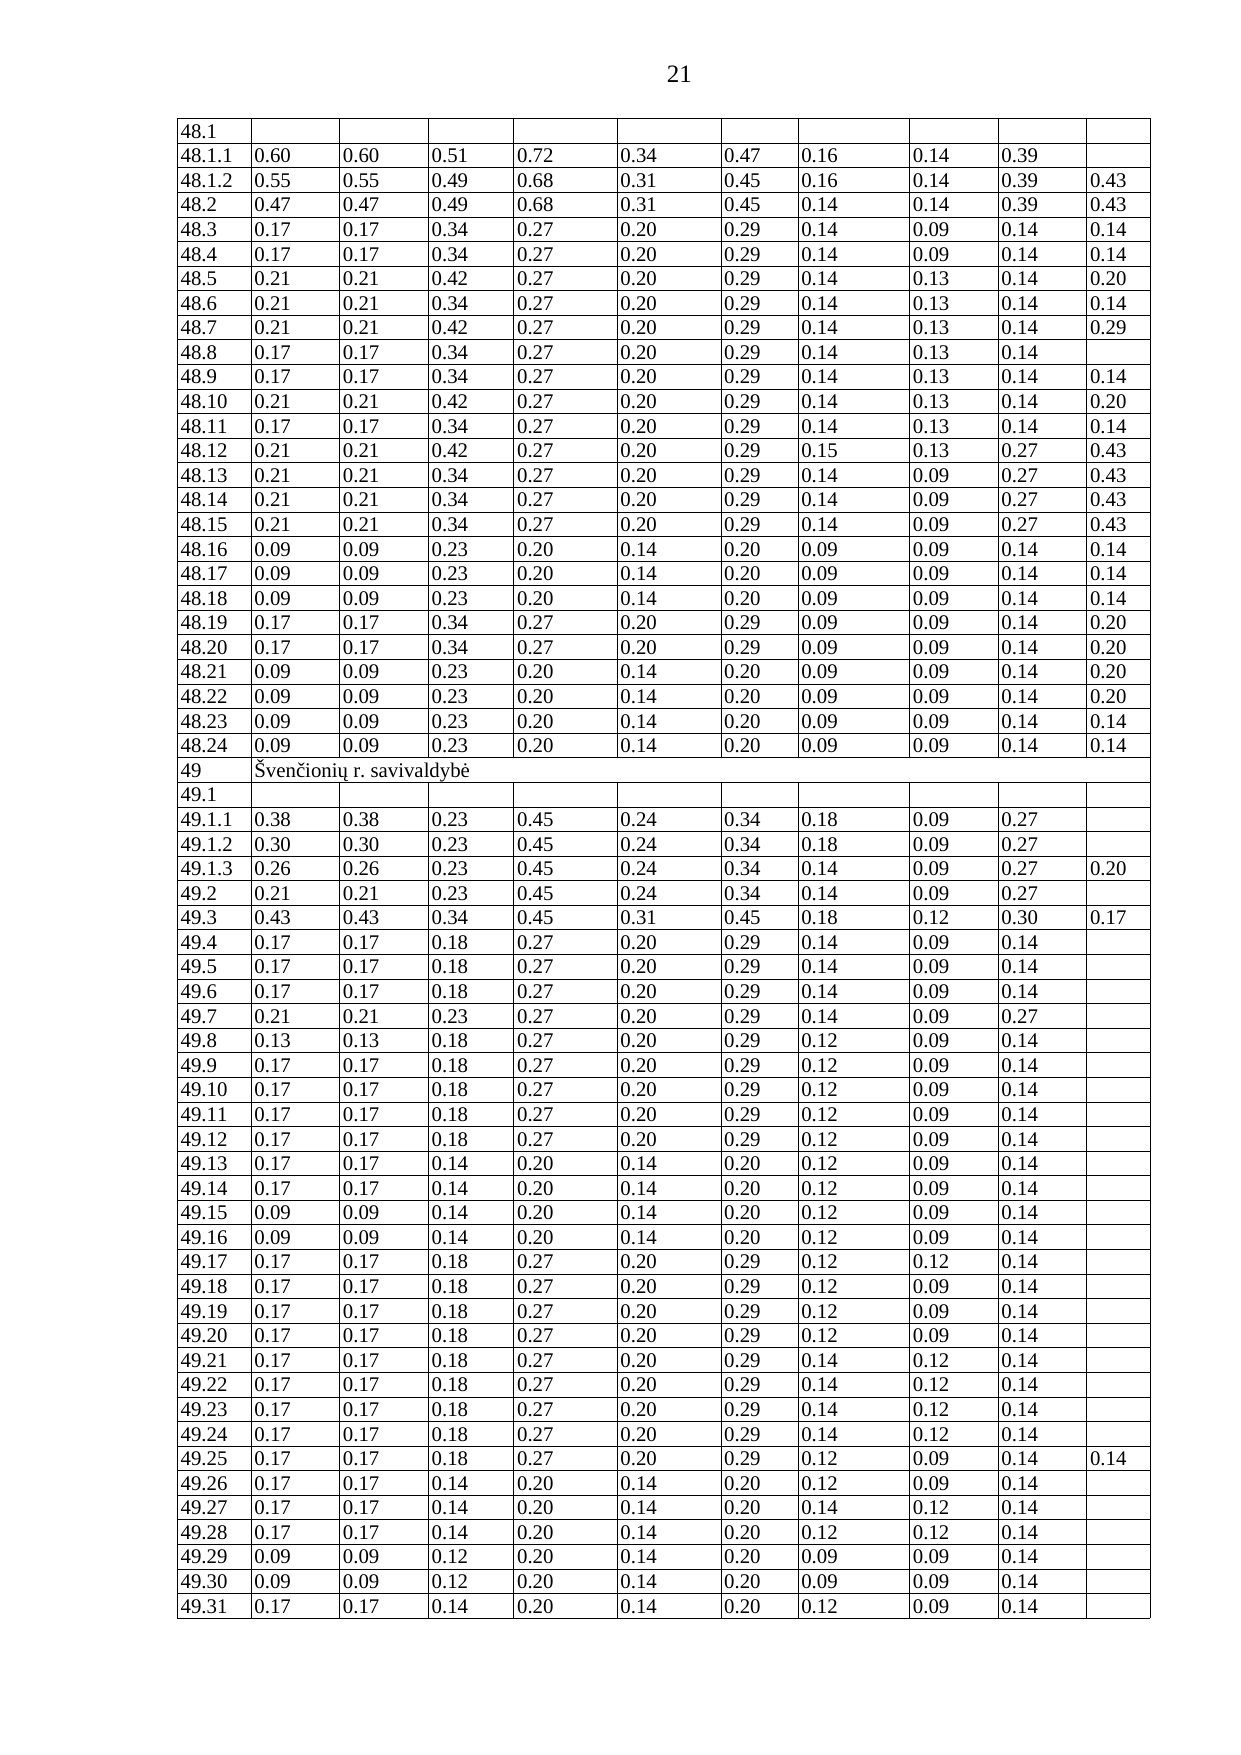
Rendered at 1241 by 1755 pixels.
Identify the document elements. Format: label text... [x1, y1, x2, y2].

table_cell 0.09 [799, 611, 909, 634]
table_cell 0.29 [722, 1004, 798, 1028]
table_cell 0.34 [429, 291, 513, 315]
table_cell 0.27 [514, 267, 617, 290]
table_cell [799, 119, 909, 143]
table_cell 0.12 [799, 1053, 909, 1077]
table_cell 0.42 [429, 267, 513, 290]
table_cell 0.27 [514, 1250, 617, 1273]
table_cell 0.17 [340, 1594, 428, 1618]
table_cell 0.29 [722, 1299, 798, 1323]
table_cell 0.27 [514, 1373, 617, 1396]
table_cell 0.13 [910, 439, 998, 462]
table_cell 0.60 [252, 144, 339, 167]
table_cell 0.14 [618, 685, 721, 708]
table_cell [1087, 783, 1150, 806]
table_cell [1087, 930, 1150, 954]
table_cell [1087, 1422, 1150, 1446]
table_cell 0.14 [799, 955, 909, 978]
table_cell 0.09 [340, 1201, 428, 1224]
table_cell 0.51 [429, 144, 513, 167]
table_cell 48.24 [178, 734, 251, 757]
table_cell 0.09 [910, 1225, 998, 1249]
table_cell 0.27 [999, 513, 1086, 536]
table_cell 49.23 [178, 1398, 251, 1421]
table_cell [722, 783, 798, 806]
table_cell 0.14 [999, 685, 1086, 708]
table_cell 0.12 [799, 1176, 909, 1200]
table_cell 0.20 [722, 1176, 798, 1200]
table_cell 0.09 [910, 488, 998, 511]
table_cell 0.29 [722, 439, 798, 462]
table_cell 0.12 [799, 1250, 909, 1273]
table_cell 0.14 [999, 1152, 1086, 1175]
table_cell 0.29 [722, 1103, 798, 1126]
table_cell 0.14 [618, 1594, 721, 1618]
table_cell 0.17 [340, 1348, 428, 1372]
table_cell 0.27 [514, 218, 617, 241]
table_cell 0.20 [1087, 267, 1150, 290]
table_cell 0.12 [799, 1324, 909, 1347]
table_cell 0.12 [910, 1520, 998, 1544]
table_cell 0.30 [340, 832, 428, 856]
table_cell 0.12 [910, 1398, 998, 1421]
table_cell 0.20 [618, 611, 721, 634]
table_cell 0.20 [618, 390, 721, 413]
table_cell 0.31 [618, 193, 721, 216]
table_cell 0.23 [429, 709, 513, 733]
table_cell 0.17 [252, 1422, 339, 1446]
table_cell 0.09 [340, 1570, 428, 1593]
table_cell 48.19 [178, 611, 251, 634]
table_cell 49.10 [178, 1078, 251, 1101]
table_cell 0.72 [514, 144, 617, 167]
table_cell 0.09 [252, 734, 339, 757]
table_cell 0.20 [618, 513, 721, 536]
table_cell 0.09 [340, 685, 428, 708]
table_cell 0.23 [429, 808, 513, 831]
table_cell 0.39 [999, 168, 1086, 192]
table_cell 0.17 [340, 365, 428, 388]
table_cell 0.20 [618, 930, 721, 954]
table_cell 0.27 [514, 291, 617, 315]
table_cell 0.09 [910, 1447, 998, 1470]
table_cell 0.09 [910, 1275, 998, 1298]
table_cell 0.14 [999, 414, 1086, 438]
table_cell 0.29 [722, 365, 798, 388]
table_cell 0.09 [340, 734, 428, 757]
table_cell 0.26 [340, 857, 428, 880]
table_cell 49.1.2 [178, 832, 251, 856]
table_cell 0.09 [910, 1004, 998, 1028]
table_cell [1087, 1176, 1150, 1200]
table_cell [1087, 1373, 1150, 1396]
table_cell 0.14 [999, 1029, 1086, 1052]
table_cell [1087, 1103, 1150, 1126]
table_cell 0.27 [514, 1029, 617, 1052]
table_cell 0.38 [252, 808, 339, 831]
table_cell [1087, 1496, 1150, 1519]
table_cell 0.20 [618, 463, 721, 487]
table_cell 0.20 [722, 586, 798, 610]
table_cell 0.18 [429, 1348, 513, 1372]
table_cell 0.09 [799, 1570, 909, 1593]
table_cell 0.12 [910, 1496, 998, 1519]
table_cell 0.14 [618, 537, 721, 561]
table_cell 0.20 [618, 1422, 721, 1446]
table_cell Švenčionių r. savivaldybė [252, 758, 1150, 782]
table_cell [799, 783, 909, 806]
table_cell 0.27 [514, 439, 617, 462]
table_cell 0.45 [514, 881, 617, 905]
table_cell 0.27 [514, 1127, 617, 1151]
table_cell 0.09 [340, 586, 428, 610]
table_cell 0.20 [514, 1520, 617, 1544]
table_cell 0.17 [340, 980, 428, 1003]
table_cell 0.17 [252, 1496, 339, 1519]
table_cell 0.09 [910, 857, 998, 880]
table_cell 0.16 [799, 168, 909, 192]
table_cell 0.18 [429, 1299, 513, 1323]
table_cell 0.14 [999, 1078, 1086, 1101]
table_cell 0.20 [1087, 660, 1150, 683]
table_cell 0.09 [252, 537, 339, 561]
table_cell 0.17 [252, 1078, 339, 1101]
table_cell 0.12 [799, 1103, 909, 1126]
table_cell 49.20 [178, 1324, 251, 1347]
table_cell 0.23 [429, 881, 513, 905]
table_cell 0.12 [799, 1594, 909, 1618]
table_cell 0.14 [618, 586, 721, 610]
table_cell 0.20 [514, 1201, 617, 1224]
table_cell 0.20 [722, 1152, 798, 1175]
table_cell 0.09 [910, 808, 998, 831]
table_cell 0.47 [722, 144, 798, 167]
table_cell 0.14 [910, 193, 998, 216]
table_cell 0.34 [429, 513, 513, 536]
table_cell 0.14 [618, 1545, 721, 1568]
table_cell 0.12 [910, 1422, 998, 1446]
table_cell 0.14 [999, 1348, 1086, 1372]
table_cell 0.18 [799, 808, 909, 831]
table_cell 0.14 [1087, 291, 1150, 315]
table_cell 0.09 [910, 1594, 998, 1618]
table_cell 0.09 [910, 1299, 998, 1323]
table_cell 0.42 [429, 316, 513, 339]
table_cell 0.09 [799, 537, 909, 561]
table_cell 0.20 [514, 1594, 617, 1618]
table_cell 0.27 [514, 955, 617, 978]
table_cell 0.20 [514, 685, 617, 708]
table_cell 0.20 [618, 414, 721, 438]
table_cell 0.09 [910, 1201, 998, 1224]
table_cell 48.2 [178, 193, 251, 216]
table_cell 0.09 [252, 562, 339, 585]
table_cell 0.09 [910, 1053, 998, 1077]
table_cell 0.34 [429, 611, 513, 634]
table_cell 0.27 [514, 930, 617, 954]
table_cell 0.17 [340, 242, 428, 266]
table_cell 0.20 [618, 291, 721, 315]
table_cell 0.29 [722, 1078, 798, 1101]
table_cell 0.12 [799, 1078, 909, 1101]
table_cell 0.27 [999, 881, 1086, 905]
table_cell 0.21 [340, 513, 428, 536]
table_cell 0.18 [429, 1373, 513, 1396]
table_cell 0.14 [999, 1053, 1086, 1077]
table_cell 0.45 [514, 808, 617, 831]
table_cell 0.09 [799, 709, 909, 733]
table_cell 0.12 [799, 1225, 909, 1249]
table_cell 0.17 [340, 1324, 428, 1347]
table_cell 0.17 [252, 635, 339, 659]
table_cell [1087, 1152, 1150, 1175]
table_cell 0.21 [252, 439, 339, 462]
table_cell 0.09 [799, 660, 909, 683]
table_cell 0.18 [429, 1275, 513, 1298]
table_cell 0.27 [514, 488, 617, 511]
table_cell 0.14 [999, 537, 1086, 561]
table_cell [999, 783, 1086, 806]
table_cell 0.14 [618, 1471, 721, 1495]
table_cell 0.34 [429, 340, 513, 364]
table_cell 0.24 [618, 832, 721, 856]
table_cell 0.14 [618, 1176, 721, 1200]
table_cell 0.30 [252, 832, 339, 856]
table_cell 49.1.1 [178, 808, 251, 831]
table_cell 0.23 [429, 857, 513, 880]
table_cell 0.14 [999, 1127, 1086, 1151]
table_cell 0.23 [429, 734, 513, 757]
table_cell 0.20 [618, 1029, 721, 1052]
table_cell 0.20 [618, 218, 721, 241]
table_cell 0.20 [722, 1496, 798, 1519]
table_cell 48.20 [178, 635, 251, 659]
table_cell 0.17 [252, 1152, 339, 1175]
table_cell 0.13 [340, 1029, 428, 1052]
table_cell [1087, 832, 1150, 856]
table_cell 49.2 [178, 881, 251, 905]
table_cell 0.21 [252, 463, 339, 487]
table_cell 0.14 [999, 930, 1086, 954]
table_cell 0.29 [722, 1053, 798, 1077]
table_cell [1087, 340, 1150, 364]
table_cell 0.17 [252, 1348, 339, 1372]
table_cell 49.18 [178, 1275, 251, 1298]
table_cell 0.29 [722, 1324, 798, 1347]
table_cell 0.14 [999, 390, 1086, 413]
table_cell 0.29 [722, 291, 798, 315]
table_cell 0.29 [722, 340, 798, 364]
table_cell 48.6 [178, 291, 251, 315]
table_cell 0.14 [799, 463, 909, 487]
table_cell 0.45 [722, 168, 798, 192]
table_cell 0.09 [910, 611, 998, 634]
table_cell 0.09 [252, 1570, 339, 1593]
table_cell 0.27 [514, 1299, 617, 1323]
table_cell 0.14 [799, 218, 909, 241]
table_cell 0.20 [514, 1152, 617, 1175]
table_cell 0.27 [514, 611, 617, 634]
table_cell 0.09 [910, 586, 998, 610]
table_cell 0.29 [722, 1373, 798, 1396]
table_cell 0.09 [910, 709, 998, 733]
table_cell 0.12 [429, 1570, 513, 1593]
table_cell 0.20 [722, 709, 798, 733]
table_cell 0.20 [1087, 390, 1150, 413]
table_cell 0.21 [252, 291, 339, 315]
table_cell 0.12 [910, 1348, 998, 1372]
table_cell 0.18 [429, 1053, 513, 1077]
table_cell 0.17 [252, 242, 339, 266]
table_cell 48.5 [178, 267, 251, 290]
table_cell [429, 783, 513, 806]
table_cell 0.29 [722, 1398, 798, 1421]
table_cell 0.30 [999, 906, 1086, 929]
table_cell 0.17 [340, 1373, 428, 1396]
table_cell [1087, 1324, 1150, 1347]
table_cell 48.9 [178, 365, 251, 388]
table_cell 0.39 [999, 144, 1086, 167]
table_cell 0.17 [340, 340, 428, 364]
table_cell 0.34 [722, 832, 798, 856]
table_cell 0.27 [514, 1447, 617, 1470]
table_cell 0.21 [252, 267, 339, 290]
table_cell 0.20 [618, 488, 721, 511]
table_cell 0.18 [429, 1103, 513, 1126]
table_cell 0.29 [722, 1447, 798, 1470]
table_cell [514, 783, 617, 806]
table_cell 0.27 [514, 414, 617, 438]
table_cell 0.18 [429, 1127, 513, 1151]
table_cell 48.1.1 [178, 144, 251, 167]
table_cell 0.17 [252, 611, 339, 634]
table_cell 0.09 [910, 513, 998, 536]
table_cell 0.14 [799, 857, 909, 880]
table_cell 0.17 [340, 218, 428, 241]
table_cell 49.29 [178, 1545, 251, 1568]
table_cell 0.14 [799, 414, 909, 438]
table_cell 0.20 [618, 439, 721, 462]
table_cell [910, 783, 998, 806]
table_cell 0.14 [999, 1594, 1086, 1618]
table_cell 0.20 [1087, 857, 1150, 880]
table_cell 0.38 [340, 808, 428, 831]
table_cell 0.13 [910, 365, 998, 388]
table_cell 0.14 [999, 611, 1086, 634]
table_cell [1087, 1004, 1150, 1028]
table_cell 0.18 [429, 1422, 513, 1446]
table_cell 0.17 [252, 930, 339, 954]
table_cell 0.09 [910, 1324, 998, 1347]
table_cell 0.21 [252, 488, 339, 511]
table_cell 0.24 [618, 808, 721, 831]
table_cell 0.17 [340, 1496, 428, 1519]
table_cell 0.34 [429, 242, 513, 266]
table_cell [1087, 980, 1150, 1003]
table_cell 0.34 [722, 857, 798, 880]
table_cell 0.18 [429, 1078, 513, 1101]
table_cell 0.14 [999, 291, 1086, 315]
table_cell 0.09 [799, 586, 909, 610]
table_cell [1087, 1275, 1150, 1298]
table_cell 0.14 [999, 316, 1086, 339]
table_cell 0.14 [1087, 365, 1150, 388]
table_cell 0.09 [340, 709, 428, 733]
table_cell 0.20 [722, 1471, 798, 1495]
table_cell 0.29 [722, 980, 798, 1003]
table_cell 0.12 [799, 1447, 909, 1470]
table_cell 0.12 [799, 1275, 909, 1298]
table_cell 0.12 [799, 1520, 909, 1544]
table_cell 0.20 [1087, 635, 1150, 659]
table_cell 0.14 [999, 1398, 1086, 1421]
table_cell 0.14 [1087, 562, 1150, 585]
table_cell 0.14 [910, 144, 998, 167]
table_cell 0.55 [340, 168, 428, 192]
table_cell [1087, 1078, 1150, 1101]
table_cell 0.14 [429, 1520, 513, 1544]
table_cell 0.23 [429, 832, 513, 856]
table_cell 0.23 [429, 1004, 513, 1028]
table_cell 0.09 [340, 537, 428, 561]
table_cell 0.14 [999, 1324, 1086, 1347]
table_cell 0.14 [999, 1471, 1086, 1495]
table_cell 0.09 [252, 685, 339, 708]
table_cell 0.17 [340, 1250, 428, 1273]
table_cell 0.18 [799, 832, 909, 856]
table_cell 0.20 [618, 1103, 721, 1126]
table_cell 0.09 [910, 930, 998, 954]
table_cell 0.21 [340, 291, 428, 315]
table_cell 0.09 [910, 1570, 998, 1593]
table_cell 0.29 [722, 955, 798, 978]
table_cell [1087, 1250, 1150, 1273]
table_cell [618, 783, 721, 806]
table_cell 0.12 [799, 1471, 909, 1495]
table_cell [722, 119, 798, 143]
table_cell 0.20 [618, 1348, 721, 1372]
table_cell 0.17 [340, 635, 428, 659]
table_cell 0.09 [340, 1225, 428, 1249]
table_cell 0.14 [999, 1496, 1086, 1519]
table_cell 0.17 [340, 1103, 428, 1126]
table_cell 0.14 [799, 488, 909, 511]
table_cell 0.09 [910, 218, 998, 241]
table_cell 0.20 [1087, 685, 1150, 708]
table_cell 0.13 [910, 267, 998, 290]
table_cell 0.47 [340, 193, 428, 216]
table_cell 0.21 [252, 881, 339, 905]
table_cell 0.17 [252, 1447, 339, 1470]
table_cell 0.17 [252, 1520, 339, 1544]
table_cell 0.29 [722, 1422, 798, 1446]
table_cell 0.60 [340, 144, 428, 167]
table_cell 0.29 [722, 1250, 798, 1273]
table_cell 0.14 [429, 1152, 513, 1175]
table_cell [1087, 955, 1150, 978]
table_cell 0.17 [340, 1152, 428, 1175]
table_cell 0.14 [999, 635, 1086, 659]
table_cell 0.09 [799, 685, 909, 708]
table_cell 0.21 [340, 881, 428, 905]
table_cell [1087, 1545, 1150, 1568]
table_cell 0.17 [252, 1398, 339, 1421]
table_cell 0.09 [910, 1152, 998, 1175]
table_cell 48.7 [178, 316, 251, 339]
table_cell [429, 119, 513, 143]
table_cell 0.17 [340, 1520, 428, 1544]
table_cell 49.1 [178, 783, 251, 806]
table_cell 0.17 [252, 1053, 339, 1077]
table_cell 0.17 [252, 1373, 339, 1396]
table_cell 0.29 [722, 635, 798, 659]
table_cell 0.29 [722, 414, 798, 438]
table_cell 0.12 [429, 1545, 513, 1568]
table_cell 0.14 [799, 267, 909, 290]
table_cell [340, 783, 428, 806]
table_cell 0.20 [722, 1201, 798, 1224]
table_cell 0.21 [340, 463, 428, 487]
table_cell 0.14 [618, 709, 721, 733]
table_cell 0.17 [340, 1471, 428, 1495]
table_cell 0.68 [514, 193, 617, 216]
table_cell 0.43 [252, 906, 339, 929]
table_cell 0.18 [429, 1398, 513, 1421]
table_cell 0.27 [999, 832, 1086, 856]
table_cell 0.20 [618, 316, 721, 339]
table_cell 0.20 [514, 660, 617, 683]
table_cell 49.21 [178, 1348, 251, 1372]
table_cell [1087, 808, 1150, 831]
table_cell 0.14 [999, 1250, 1086, 1273]
table_cell 0.17 [252, 980, 339, 1003]
table_cell 0.27 [514, 340, 617, 364]
table_cell 0.20 [722, 1570, 798, 1593]
table_cell 0.14 [1087, 1447, 1150, 1470]
table_cell 0.20 [618, 1373, 721, 1396]
table_cell 0.17 [252, 1250, 339, 1273]
table_cell 0.21 [340, 316, 428, 339]
table_cell 49.15 [178, 1201, 251, 1224]
table_cell 48.15 [178, 513, 251, 536]
table_cell 0.20 [618, 1127, 721, 1151]
table_cell 0.45 [514, 857, 617, 880]
table_cell 0.34 [618, 144, 721, 167]
table_cell 0.14 [799, 513, 909, 536]
table_cell 48.3 [178, 218, 251, 241]
table_cell 0.31 [618, 168, 721, 192]
table_cell 49.24 [178, 1422, 251, 1446]
table_cell 0.14 [999, 1422, 1086, 1446]
table_cell 0.14 [999, 267, 1086, 290]
table_cell 0.13 [910, 291, 998, 315]
table_cell 0.20 [722, 1520, 798, 1544]
table_cell 0.14 [429, 1496, 513, 1519]
table_cell 0.18 [429, 955, 513, 978]
table_cell 0.29 [722, 930, 798, 954]
table_cell 0.14 [799, 1496, 909, 1519]
table_cell 0.17 [252, 1275, 339, 1298]
table_cell 0.12 [910, 906, 998, 929]
table_cell 0.12 [910, 1373, 998, 1396]
table_cell 0.13 [252, 1029, 339, 1052]
table_cell 0.09 [910, 980, 998, 1003]
table_cell 0.20 [514, 586, 617, 610]
table_cell 0.18 [429, 1447, 513, 1470]
table_cell 49.3 [178, 906, 251, 929]
table_cell 0.14 [999, 1447, 1086, 1470]
table_cell 0.09 [910, 635, 998, 659]
table_cell 0.12 [799, 1152, 909, 1175]
table_cell 0.20 [618, 1078, 721, 1101]
table_cell 0.24 [618, 857, 721, 880]
table_cell 0.20 [618, 635, 721, 659]
table_cell 49.22 [178, 1373, 251, 1396]
table_cell 0.14 [999, 1275, 1086, 1298]
table_cell 0.20 [618, 1250, 721, 1273]
table_cell 0.09 [910, 1545, 998, 1568]
table_cell 49.5 [178, 955, 251, 978]
table_cell 48.17 [178, 562, 251, 585]
table_cell 0.39 [999, 193, 1086, 216]
table_cell 0.14 [618, 1201, 721, 1224]
table_cell 0.18 [429, 930, 513, 954]
table_cell 0.09 [252, 709, 339, 733]
table_cell 0.18 [429, 1324, 513, 1347]
table_cell 0.20 [618, 1299, 721, 1323]
table_cell 0.18 [799, 906, 909, 929]
table_cell 0.14 [799, 881, 909, 905]
table_cell 0.14 [999, 1299, 1086, 1323]
table_cell 0.43 [340, 906, 428, 929]
table_cell 0.14 [799, 1398, 909, 1421]
table_cell 0.21 [340, 267, 428, 290]
table_cell 0.17 [340, 1275, 428, 1298]
table_cell 0.09 [340, 562, 428, 585]
table_cell 0.17 [340, 1078, 428, 1101]
table_cell 0.14 [799, 1348, 909, 1372]
table_cell 49.12 [178, 1127, 251, 1151]
table_cell 0.27 [999, 463, 1086, 487]
table_cell 0.45 [514, 906, 617, 929]
table_cell 0.20 [618, 1398, 721, 1421]
table_cell 0.14 [999, 1570, 1086, 1593]
table_cell 0.27 [514, 1324, 617, 1347]
table_cell 0.27 [999, 488, 1086, 511]
table_cell 0.20 [1087, 611, 1150, 634]
table_cell 0.09 [252, 586, 339, 610]
table_cell 0.34 [429, 635, 513, 659]
table_cell [252, 783, 339, 806]
table_cell 49.16 [178, 1225, 251, 1249]
table_cell 0.14 [429, 1176, 513, 1200]
table_cell 0.20 [618, 1053, 721, 1077]
table_cell 0.29 [722, 218, 798, 241]
table_cell 0.29 [722, 611, 798, 634]
table_cell 48.14 [178, 488, 251, 511]
table_cell 0.17 [340, 1447, 428, 1470]
table_cell 0.34 [722, 808, 798, 831]
table_cell 0.09 [340, 660, 428, 683]
table_cell 0.14 [1087, 414, 1150, 438]
table_cell 0.20 [618, 340, 721, 364]
table_cell 0.29 [722, 488, 798, 511]
table_cell 49.17 [178, 1250, 251, 1273]
table_cell 0.27 [514, 1422, 617, 1446]
table_cell 0.14 [999, 660, 1086, 683]
table_cell [514, 119, 617, 143]
table_cell 0.14 [1087, 709, 1150, 733]
table_cell 0.14 [429, 1201, 513, 1224]
table_cell 0.27 [999, 857, 1086, 880]
table_cell 0.20 [722, 685, 798, 708]
table_cell [618, 119, 721, 143]
table_cell 0.43 [1087, 193, 1150, 216]
table_cell 0.17 [340, 414, 428, 438]
table_cell 0.27 [514, 980, 617, 1003]
table_cell 0.14 [999, 365, 1086, 388]
table_cell 0.15 [799, 439, 909, 462]
table_cell 0.18 [429, 1029, 513, 1052]
table_cell 0.17 [252, 1594, 339, 1618]
table_cell 0.27 [514, 635, 617, 659]
table_cell [1087, 1471, 1150, 1495]
table_cell 0.55 [252, 168, 339, 192]
table_cell 0.14 [429, 1471, 513, 1495]
table_cell 0.29 [722, 267, 798, 290]
table_cell 0.14 [999, 1545, 1086, 1568]
table_cell 0.12 [799, 1299, 909, 1323]
table_cell 0.17 [252, 1299, 339, 1323]
table_cell 0.27 [999, 1004, 1086, 1028]
table_cell 0.27 [999, 808, 1086, 831]
table_cell 0.14 [618, 1520, 721, 1544]
table_cell 0.29 [722, 513, 798, 536]
table_cell 49.27 [178, 1496, 251, 1519]
table_cell 0.09 [910, 685, 998, 708]
table_cell 0.20 [722, 537, 798, 561]
table_cell 0.45 [514, 832, 617, 856]
table_cell [1087, 881, 1150, 905]
table_cell 0.12 [910, 1250, 998, 1273]
table_cell 0.12 [799, 1201, 909, 1224]
table_cell 0.14 [618, 734, 721, 757]
table_cell 0.34 [429, 906, 513, 929]
table_cell 0.21 [252, 390, 339, 413]
table_cell 0.14 [999, 955, 1086, 978]
table_cell 48.1.2 [178, 168, 251, 192]
table_cell 0.14 [1087, 242, 1150, 266]
table_cell 0.14 [999, 1103, 1086, 1126]
table_cell 0.20 [618, 267, 721, 290]
table_cell 0.24 [618, 881, 721, 905]
table_cell [252, 119, 339, 143]
table_cell 0.14 [799, 193, 909, 216]
table_cell 0.17 [340, 1398, 428, 1421]
table_cell 0.29 [722, 1348, 798, 1372]
table_cell 0.17 [252, 1103, 339, 1126]
table_cell 0.09 [910, 1176, 998, 1200]
table_cell 0.27 [514, 513, 617, 536]
table_cell 49.26 [178, 1471, 251, 1495]
table_cell 0.12 [799, 1029, 909, 1052]
table_cell 0.27 [514, 1078, 617, 1101]
table_cell 0.20 [618, 955, 721, 978]
table_cell 0.27 [514, 316, 617, 339]
table_cell 0.18 [429, 1250, 513, 1273]
table_cell 48.16 [178, 537, 251, 561]
table_cell 0.14 [999, 562, 1086, 585]
table_cell 0.27 [514, 1004, 617, 1028]
table_cell 0.20 [722, 734, 798, 757]
table_cell 0.17 [340, 930, 428, 954]
table_cell 0.20 [722, 660, 798, 683]
table_cell 0.14 [429, 1594, 513, 1618]
table_cell 49.4 [178, 930, 251, 954]
table_cell 0.23 [429, 562, 513, 585]
table_cell 0.09 [910, 832, 998, 856]
table_cell 0.45 [722, 193, 798, 216]
table_cell 0.43 [1087, 488, 1150, 511]
table_cell 0.20 [618, 365, 721, 388]
table_cell 48.10 [178, 390, 251, 413]
table_cell 0.17 [252, 1471, 339, 1495]
table_cell 49.30 [178, 1570, 251, 1593]
table_cell [1087, 1225, 1150, 1249]
table_cell 0.23 [429, 660, 513, 683]
table_cell 0.43 [1087, 168, 1150, 192]
table_cell 0.17 [340, 1127, 428, 1151]
table_cell 0.34 [429, 414, 513, 438]
table_cell [1087, 1029, 1150, 1052]
table_cell 0.20 [722, 1545, 798, 1568]
table_cell 0.17 [1087, 906, 1150, 929]
table_cell [999, 119, 1086, 143]
table_cell 0.14 [618, 660, 721, 683]
table_cell 0.20 [618, 980, 721, 1003]
table_cell 0.09 [340, 1545, 428, 1568]
table_cell 49.8 [178, 1029, 251, 1052]
table_cell 0.27 [514, 242, 617, 266]
table_cell 0.34 [429, 218, 513, 241]
table_cell 0.09 [252, 660, 339, 683]
table_cell [1087, 1053, 1150, 1077]
table_cell 0.43 [1087, 513, 1150, 536]
table_cell 0.27 [999, 439, 1086, 462]
table_cell 0.29 [722, 1127, 798, 1151]
table_cell 0.20 [514, 1496, 617, 1519]
table_cell 0.21 [340, 390, 428, 413]
table_cell 0.20 [722, 1225, 798, 1249]
table_cell 0.14 [618, 1496, 721, 1519]
table_cell 48.22 [178, 685, 251, 708]
table_cell 0.42 [429, 439, 513, 462]
table_cell 0.14 [799, 365, 909, 388]
table_cell 0.42 [429, 390, 513, 413]
table_cell 0.14 [910, 168, 998, 192]
table_cell 0.17 [252, 955, 339, 978]
table_cell 0.14 [429, 1225, 513, 1249]
table_cell 0.14 [999, 1373, 1086, 1396]
table_cell 0.43 [1087, 439, 1150, 462]
table_cell 0.17 [252, 1176, 339, 1200]
table_cell 49.7 [178, 1004, 251, 1028]
table_cell 0.13 [910, 390, 998, 413]
table_cell 49.19 [178, 1299, 251, 1323]
table_cell 0.09 [910, 1103, 998, 1126]
table_cell 0.27 [514, 365, 617, 388]
table_cell 0.17 [340, 1422, 428, 1446]
table_cell 0.23 [429, 586, 513, 610]
table_cell 0.43 [1087, 463, 1150, 487]
table_cell 0.14 [999, 1176, 1086, 1200]
table_cell 48.4 [178, 242, 251, 266]
table_cell 0.68 [514, 168, 617, 192]
table_cell 0.14 [618, 1570, 721, 1593]
table_cell 0.29 [722, 390, 798, 413]
table_cell 0.27 [514, 390, 617, 413]
table_cell 0.14 [999, 1225, 1086, 1249]
table_cell 0.20 [618, 1447, 721, 1470]
table_cell 48.13 [178, 463, 251, 487]
table_cell 0.20 [618, 1004, 721, 1028]
table_cell 0.12 [799, 1127, 909, 1151]
table_cell 0.26 [252, 857, 339, 880]
table_cell 49.13 [178, 1152, 251, 1175]
table_cell 0.27 [514, 1348, 617, 1372]
table_cell 0.14 [999, 1520, 1086, 1544]
table_cell 0.20 [514, 562, 617, 585]
table_cell 0.09 [910, 734, 998, 757]
table_cell 0.21 [252, 316, 339, 339]
table_cell 0.14 [999, 980, 1086, 1003]
table_cell 0.27 [514, 1053, 617, 1077]
table_cell 0.13 [910, 414, 998, 438]
table_cell 0.14 [1087, 537, 1150, 561]
table_cell 49.6 [178, 980, 251, 1003]
table_cell 48.18 [178, 586, 251, 610]
table_cell 0.29 [722, 463, 798, 487]
table_cell 0.31 [618, 906, 721, 929]
table_cell 0.14 [999, 709, 1086, 733]
table_cell 49.11 [178, 1103, 251, 1126]
table_cell 0.14 [799, 291, 909, 315]
table_cell 0.13 [910, 316, 998, 339]
table_cell 0.09 [799, 734, 909, 757]
table_cell 0.09 [910, 881, 998, 905]
table_cell 48.12 [178, 439, 251, 462]
table_cell 0.09 [799, 1545, 909, 1568]
table_cell 0.13 [910, 340, 998, 364]
table_cell 49.31 [178, 1594, 251, 1618]
table_cell 49.25 [178, 1447, 251, 1470]
table_cell 0.17 [340, 1299, 428, 1323]
table_cell 48.23 [178, 709, 251, 733]
table_cell 0.14 [999, 340, 1086, 364]
table_cell 0.09 [910, 562, 998, 585]
table_cell 0.14 [799, 1004, 909, 1028]
table_cell 48.11 [178, 414, 251, 438]
table_cell 0.20 [514, 709, 617, 733]
table_cell 48.21 [178, 660, 251, 683]
table_cell 0.20 [618, 1324, 721, 1347]
table_cell 0.27 [514, 1275, 617, 1298]
table_cell 0.20 [514, 537, 617, 561]
table_cell 0.34 [429, 488, 513, 511]
table_cell 0.09 [799, 635, 909, 659]
table_cell 0.14 [799, 316, 909, 339]
table_cell [1087, 1570, 1150, 1593]
table_cell 0.21 [252, 513, 339, 536]
table_cell 0.21 [340, 488, 428, 511]
table_cell 0.09 [252, 1201, 339, 1224]
table_cell 0.20 [514, 1225, 617, 1249]
table_cell 0.20 [514, 1471, 617, 1495]
table_cell 49 [178, 758, 251, 782]
table_cell 0.23 [429, 537, 513, 561]
table_cell 0.14 [618, 1225, 721, 1249]
table_cell 0.14 [618, 1152, 721, 1175]
table_cell 0.29 [722, 1029, 798, 1052]
table_cell 0.27 [514, 1103, 617, 1126]
table_cell 0.20 [514, 734, 617, 757]
table_cell 0.17 [340, 1176, 428, 1200]
table_cell 0.17 [340, 611, 428, 634]
table_cell [340, 119, 428, 143]
table_cell 0.17 [252, 340, 339, 364]
table_cell 0.14 [999, 1201, 1086, 1224]
table_cell 0.45 [722, 906, 798, 929]
table_cell 49.14 [178, 1176, 251, 1200]
table_cell 0.34 [429, 463, 513, 487]
table_cell 0.17 [252, 414, 339, 438]
table_cell 0.14 [999, 242, 1086, 266]
table_cell 0.14 [799, 1422, 909, 1446]
table_cell 0.20 [618, 242, 721, 266]
table_cell 0.27 [514, 463, 617, 487]
table_cell 0.27 [514, 1398, 617, 1421]
table_cell 0.14 [1087, 218, 1150, 241]
table_cell [1087, 1594, 1150, 1618]
table_cell 0.14 [799, 340, 909, 364]
table_cell 0.17 [340, 1053, 428, 1077]
table_cell 0.17 [252, 1127, 339, 1151]
table_cell 0.09 [252, 1225, 339, 1249]
table_cell 0.09 [910, 955, 998, 978]
table_cell 0.17 [252, 1324, 339, 1347]
table_cell 0.09 [252, 1545, 339, 1568]
table_cell 0.09 [910, 242, 998, 266]
table_cell [1087, 1398, 1150, 1421]
table_cell 0.09 [910, 1127, 998, 1151]
table_cell 0.18 [429, 980, 513, 1003]
table_cell 0.34 [429, 365, 513, 388]
table_cell 0.20 [514, 1545, 617, 1568]
table_cell 0.16 [799, 144, 909, 167]
table_cell 0.29 [722, 242, 798, 266]
table_cell 0.14 [999, 218, 1086, 241]
table_cell [1087, 144, 1150, 167]
table_cell 48.8 [178, 340, 251, 364]
table_cell 0.21 [340, 1004, 428, 1028]
table_cell 49.1.3 [178, 857, 251, 880]
table_cell 0.14 [999, 586, 1086, 610]
table_cell 0.20 [722, 1594, 798, 1618]
table_cell 0.29 [1087, 316, 1150, 339]
table_cell 0.09 [910, 1078, 998, 1101]
table_cell 0.14 [799, 930, 909, 954]
table_cell 0.14 [1087, 734, 1150, 757]
table_cell 0.09 [910, 463, 998, 487]
table_cell [1087, 119, 1150, 143]
table_cell 0.20 [514, 1570, 617, 1593]
table_cell 0.17 [340, 955, 428, 978]
table_cell 0.14 [999, 734, 1086, 757]
table_cell 0.49 [429, 193, 513, 216]
table_cell 0.17 [252, 365, 339, 388]
table_cell 0.09 [910, 1029, 998, 1052]
table_cell 0.14 [618, 562, 721, 585]
table_cell 0.17 [252, 218, 339, 241]
table_cell [1087, 1299, 1150, 1323]
table_cell [1087, 1520, 1150, 1544]
table_cell 0.20 [618, 1275, 721, 1298]
table_cell 0.29 [722, 1275, 798, 1298]
table_cell 0.34 [722, 881, 798, 905]
table_cell 49.28 [178, 1520, 251, 1544]
table_cell 0.49 [429, 168, 513, 192]
table_cell 0.09 [910, 1471, 998, 1495]
table_cell 0.14 [799, 242, 909, 266]
table_cell 48.1 [178, 119, 251, 143]
table_cell [1087, 1348, 1150, 1372]
table_cell [1087, 1127, 1150, 1151]
table_cell 0.14 [799, 980, 909, 1003]
table_cell 0.14 [799, 1373, 909, 1396]
table_cell [1087, 1201, 1150, 1224]
table_cell 0.29 [722, 316, 798, 339]
table_cell 0.14 [799, 390, 909, 413]
table_cell 0.09 [799, 562, 909, 585]
table_cell 0.09 [910, 660, 998, 683]
table_cell [910, 119, 998, 143]
table_cell 0.09 [910, 537, 998, 561]
table_cell 49.9 [178, 1053, 251, 1077]
table_cell 0.21 [340, 439, 428, 462]
table_cell 0.20 [722, 562, 798, 585]
table_cell 0.21 [252, 1004, 339, 1028]
table_cell 0.14 [1087, 586, 1150, 610]
table_cell 0.47 [252, 193, 339, 216]
table_cell 0.20 [514, 1176, 617, 1200]
table_cell 0.23 [429, 685, 513, 708]
